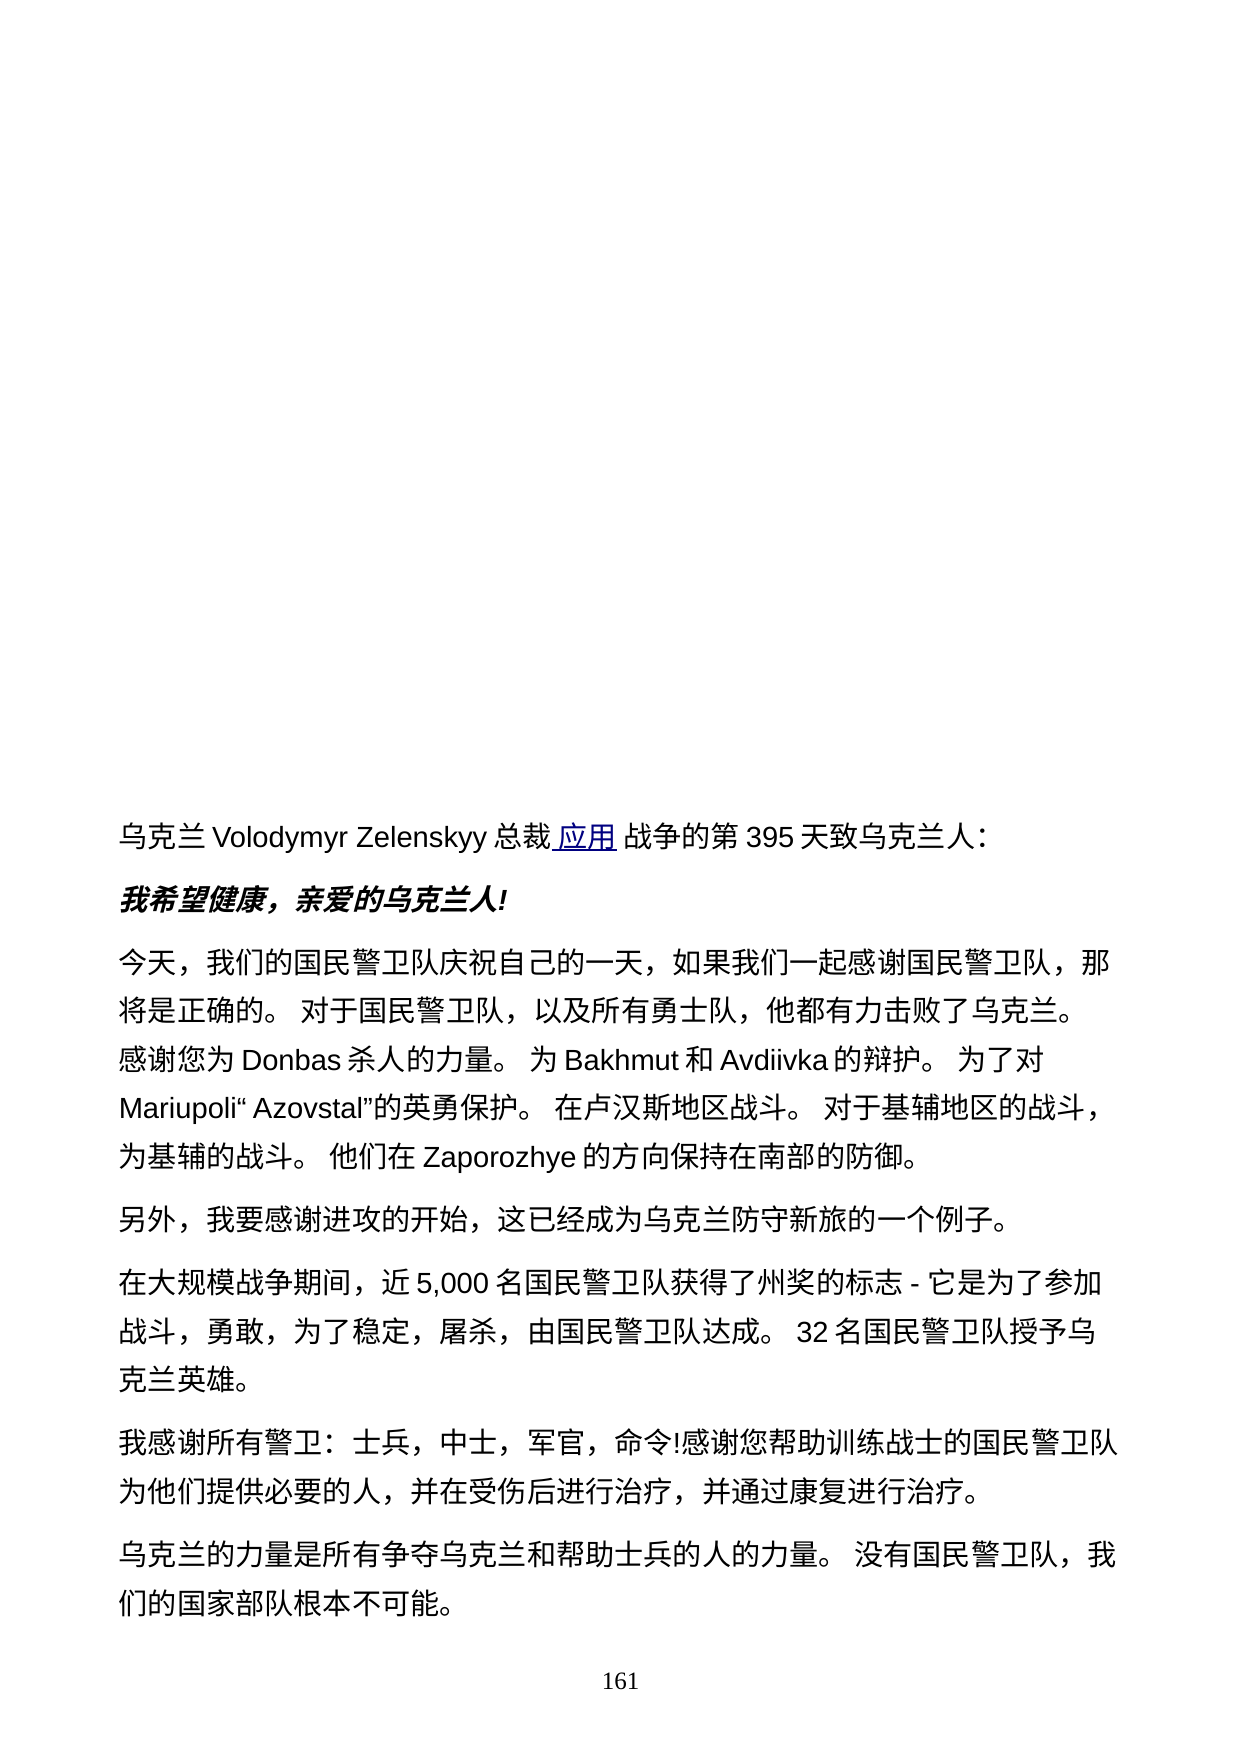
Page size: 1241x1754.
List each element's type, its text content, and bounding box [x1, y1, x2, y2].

text 我感谢所有警卫：士兵，中士，军官，命令!感谢您帮助训练战士的国民警卫队为他们提供必要的人，并在受伤后进行治疗，并通过康复进行治疗。 [118, 1420, 1122, 1511]
text 在大规模战争期间，近5,000名国民警卫队获得了州奖的标志 - 它是为了参加战斗，勇敢，为了稳定，屠杀，由国民警卫队达成。 32名国民警卫队授予乌克兰英雄。 [118, 1260, 1122, 1399]
text 乌克兰的力量是所有争夺乌克兰和帮助士兵的人的力量。 没有国民警卫队，我们的国家部队根本不可能。 [118, 1532, 1122, 1622]
text 乌克兰Volodymyr Zelenskyy总裁 应用 战争的第395天致乌克兰人： [118, 118, 1122, 855]
text 我希望健康，亲爱的乌克兰人! [118, 876, 1122, 918]
text 另外，我要感谢进攻的开始，这已经成为乌克兰防守新旅的一个例子。 [118, 1197, 1122, 1239]
text 今天，我们的国民警卫队庆祝自己的一天，如果我们一起感谢国民警卫队，那将是正确的。 对于国民警卫队，以及所有勇士队，他都有力击败了乌克兰。 感谢您为Donbas杀人的力量。 为Bakhmut和Avdiivka的辩护。 为了对Mariupoli“ Azovstal”的英勇保护。 在卢汉斯地区战斗。 对于基辅地区的战斗，为基辅的战斗。 他们在Zaporozhye的方向保持在南部的防御。 [118, 939, 1122, 1176]
